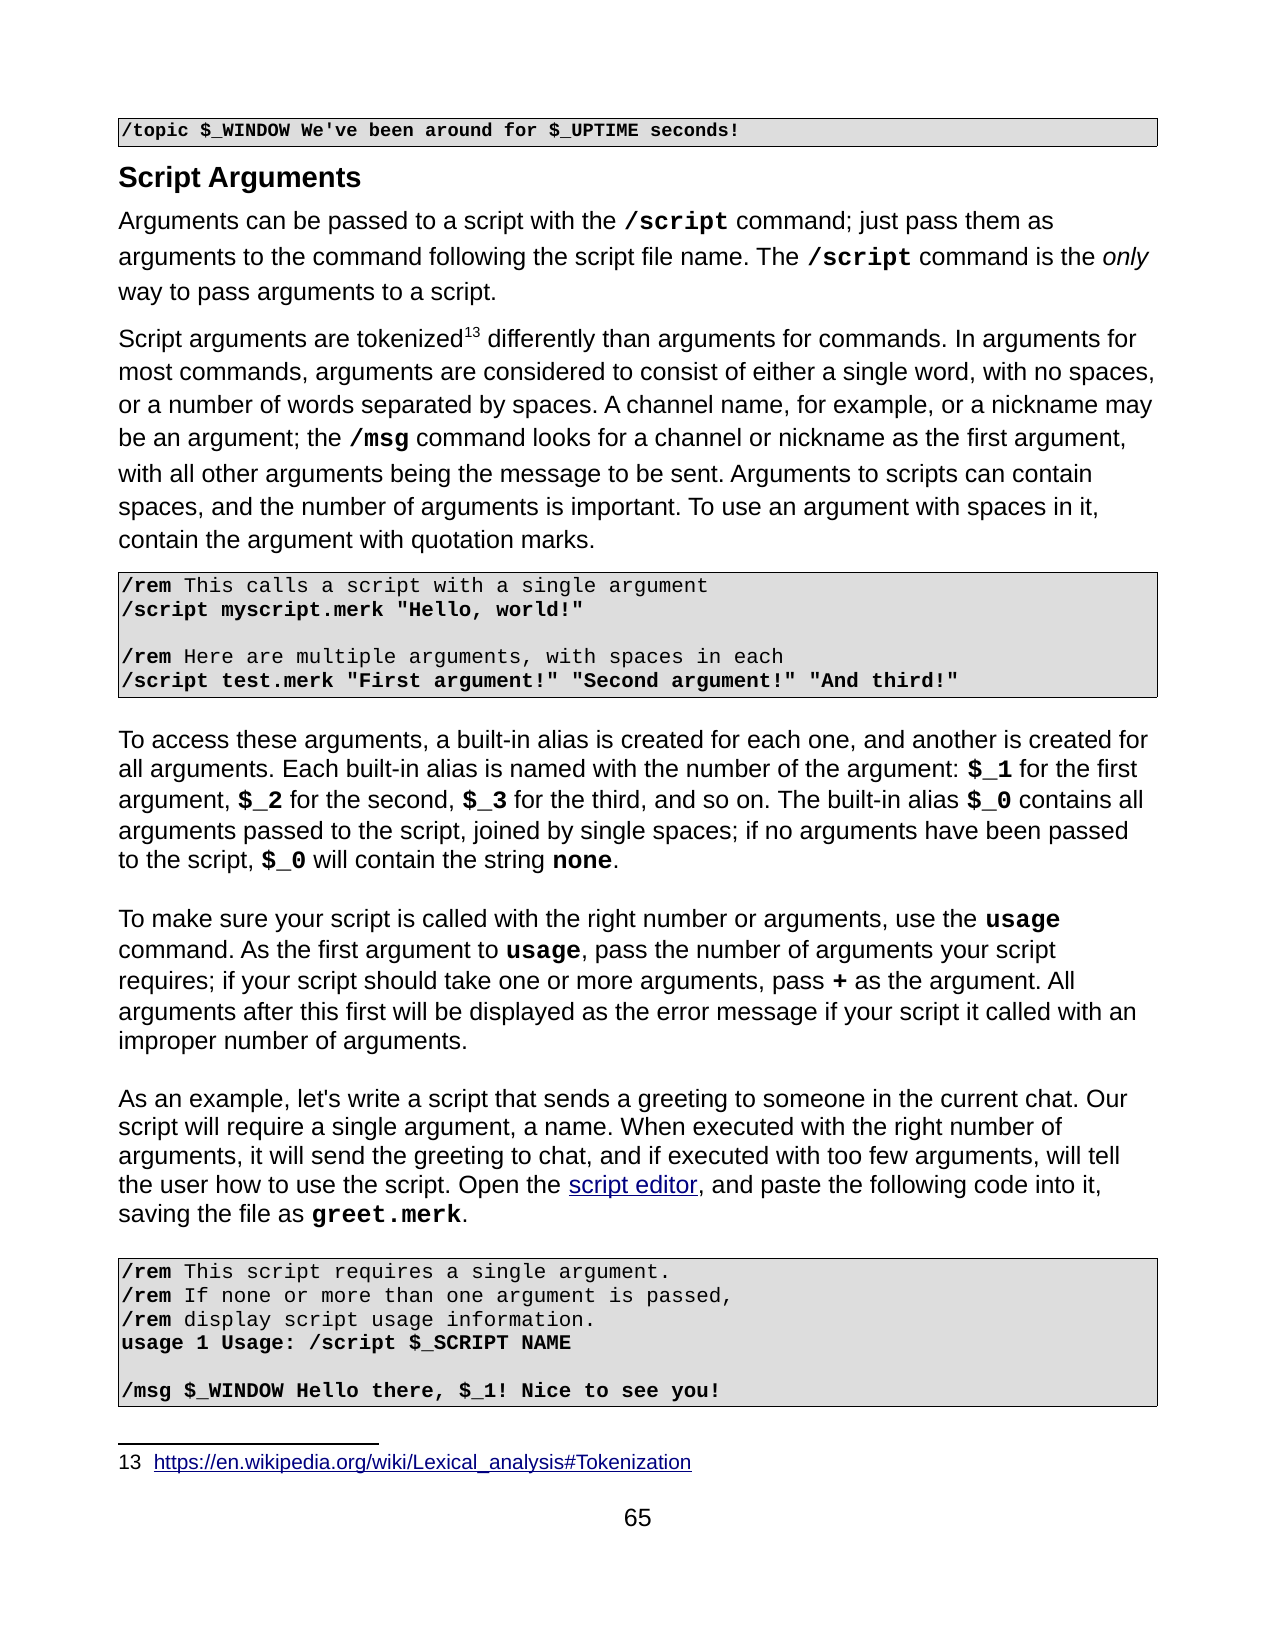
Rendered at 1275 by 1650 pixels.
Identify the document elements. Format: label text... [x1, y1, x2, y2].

text To make sure your script is called with the right number or arguments, use the usage command. As the first argument to usage, pass the number of arguments your script requires; if your script should take one or more arguments, pass + as the argument. All arguments after this first will be displayed as the error message if your script it called with an improper number of arguments. [118, 904, 1157, 1055]
table_header /topic $_WINDOW We've been around for $_UPTIME seconds! [119, 119, 1157, 146]
text To access these arguments, a built-in alias is created for each one, and another is created for all arguments. Each built-in alias is named with the number of the argument: $_1 for the first argument, $_2 for the second, $_3 for the third, and so on. The built-in alias $_0 contains all arguments passed to the script, joined by single spaces; if no arguments have been passed to the script, $_0 will contain the string none. [118, 725, 1157, 876]
text Arguments can be passed to a script with the /script command; just pass them as arguments to the command following the script file name. The /script command is the only way to pass arguments to a script. [118, 206, 1157, 305]
text https://en.wikipedia.org/wiki/Lexical_analysis#Tokenization [118, 1450, 1157, 1474]
table_header /rem This script requires a single argument. /rem If none or more than one argument is passed, /rem display script usage information. usage 1 Usage: /script $_SCRIPT NAME /msg $_WINDOW Hello there, $_1! Nice to see you! [119, 1259, 1157, 1406]
subtitle Script Arguments [118, 160, 1157, 194]
text As an example, let's write a script that sends a greeting to someone in the current chat. Our script will require a single argument, a name. When executed with the right number of arguments, it will send the greeting to chat, and if executed with too few arguments, will tell the user how to use the script. Open the script editor, and paste the following code into it, saving the file as greet.merk. [118, 1083, 1157, 1229]
text Script arguments are tokenized differently than arguments for commands. In arguments for most commands, arguments are considered to consist of either a single word, with no spaces, or a number of words separated by spaces. A channel name, for example, or a nickname may be an argument; the /msg command looks for a channel or nickname as the first argument, with all other arguments being the message to be sent. Arguments to scripts can contain spaces, and the number of arguments is important. To use an argument with spaces in it, contain the argument with quotation marks. [118, 324, 1157, 553]
table_header /rem This calls a script with a single argument /script myscript.merk "Hello, world!" /rem Here are multiple arguments, with spaces in each /script test.merk "First argument!" "Second argument!" "And third!" [119, 573, 1157, 697]
